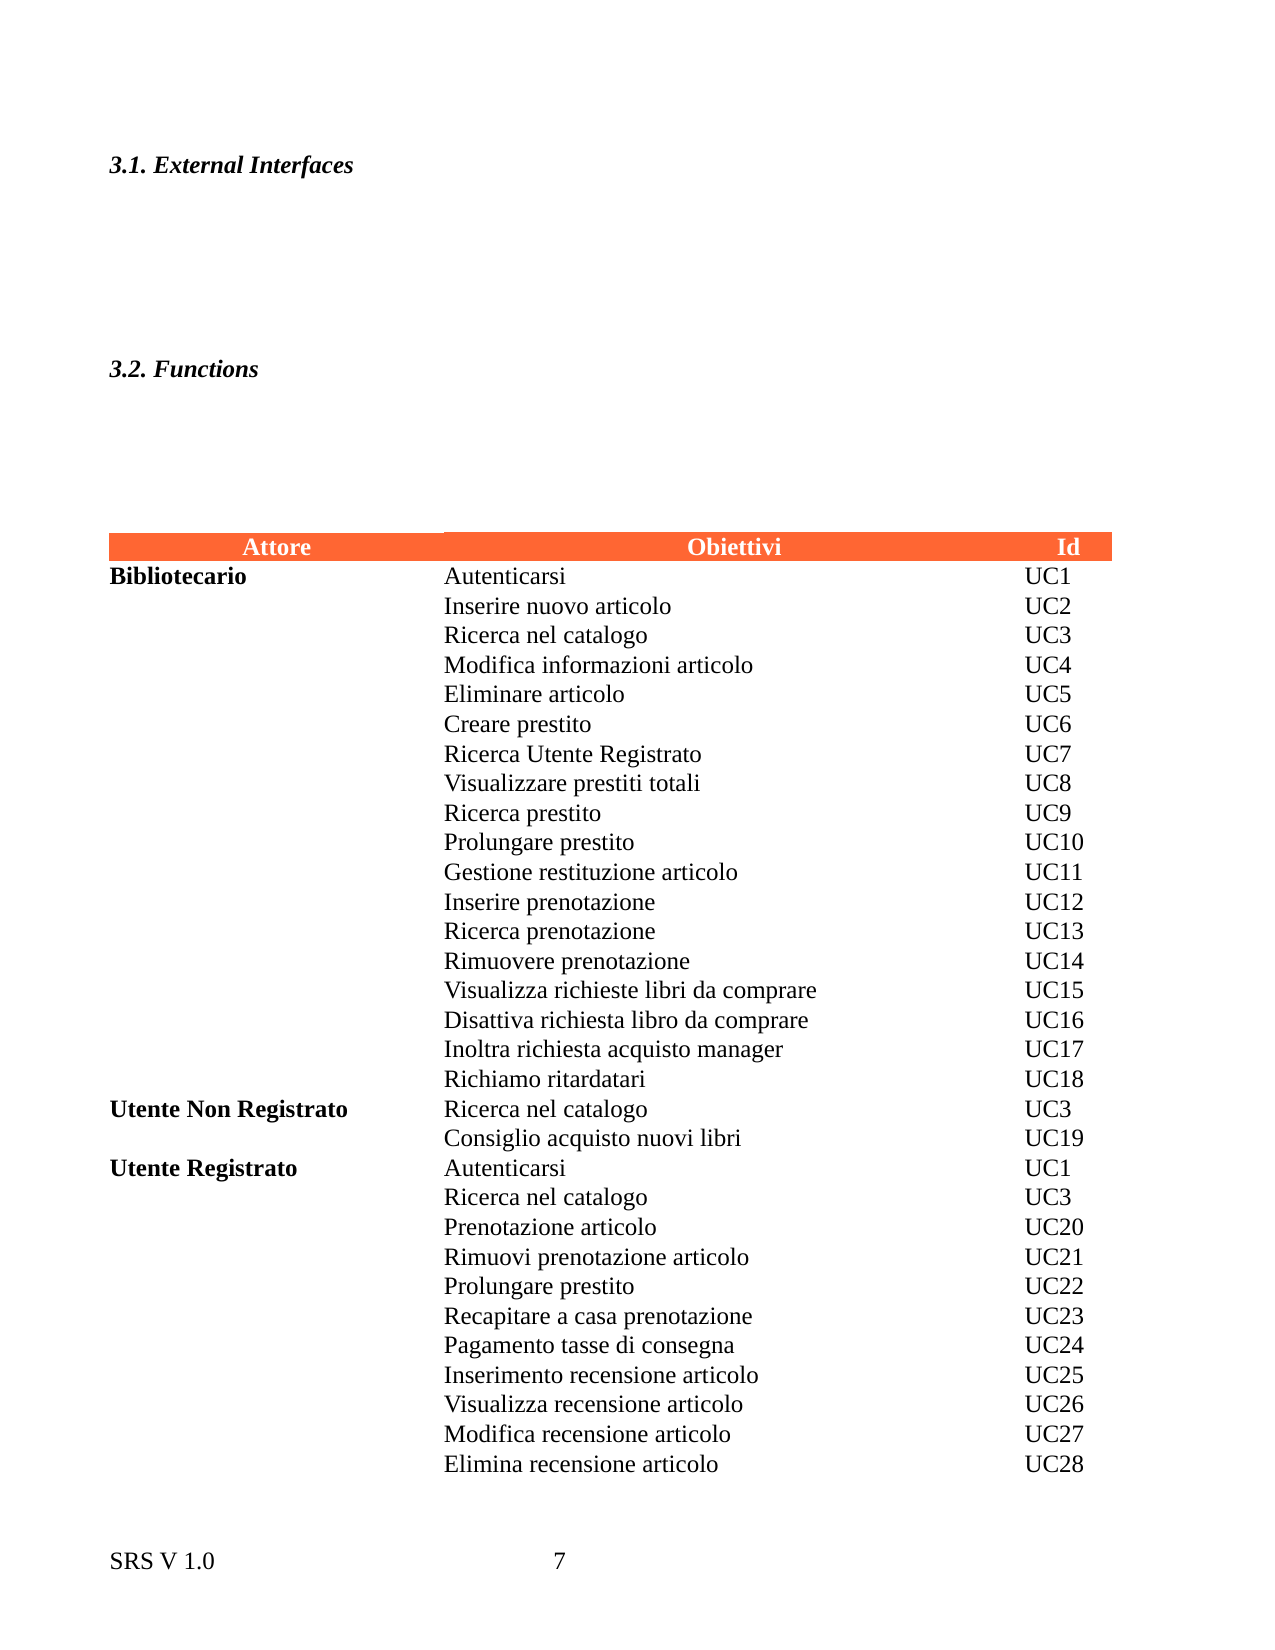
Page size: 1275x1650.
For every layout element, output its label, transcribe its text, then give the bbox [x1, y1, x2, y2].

table_cell UC17 [1024, 1035, 1112, 1064]
table_cell UC2 [1024, 591, 1112, 620]
table_cell Visualizza richieste libri da comprare [444, 975, 1024, 1005]
table_cell UC28 [1024, 1449, 1112, 1478]
table_cell UC15 [1024, 975, 1112, 1005]
table_cell UC13 [1024, 916, 1112, 946]
table_cell Prolungare prestito [444, 828, 1024, 857]
table_cell Ricerca prenotazione [444, 916, 1024, 946]
table_cell Inserire prenotazione [444, 887, 1024, 916]
table_cell Ricerca nel catalogo [444, 1094, 1024, 1123]
table_cell UC14 [1024, 946, 1112, 975]
table_cell UC27 [1024, 1419, 1112, 1449]
table_cell Rimuovi prenotazione articolo [444, 1242, 1024, 1271]
table_cell UC20 [1024, 1212, 1112, 1242]
table_cell UC5 [1024, 680, 1112, 709]
table_cell Elimina recensione articolo [444, 1449, 1024, 1478]
table_cell Prolungare prestito [444, 1271, 1024, 1301]
table_cell UC19 [1024, 1123, 1112, 1153]
table_cell UC23 [1024, 1301, 1112, 1330]
table_cell UC8 [1024, 768, 1112, 798]
subtitle 3.2. Functions [109, 354, 1162, 382]
table_cell UC1 [1024, 1153, 1112, 1182]
table_cell UC7 [1024, 739, 1112, 768]
table_cell Modifica informazioni articolo [444, 650, 1024, 679]
table_cell Utente Registrato [109, 1153, 444, 1478]
table_cell Visualizzare prestiti totali [444, 768, 1024, 798]
table_cell Rimuovere prenotazione [444, 946, 1024, 975]
table_cell Modifica recensione articolo [444, 1419, 1024, 1449]
table_cell UC11 [1024, 857, 1112, 887]
table_cell Inserire nuovo articolo [444, 591, 1024, 620]
table_cell Autenticarsi [444, 1153, 1024, 1182]
table_cell UC4 [1024, 650, 1112, 679]
table_cell UC22 [1024, 1271, 1112, 1301]
table_cell UC3 [1024, 620, 1112, 650]
table_cell Recapitare a casa prenotazione [444, 1301, 1024, 1330]
table_cell Inserimento recensione articolo [444, 1360, 1024, 1389]
table_cell Consiglio acquisto nuovi libri [444, 1123, 1024, 1153]
table_cell Ricerca prestito [444, 798, 1024, 827]
table_cell Creare prestito [444, 709, 1024, 739]
table_cell UC24 [1024, 1330, 1112, 1360]
table_cell UC10 [1024, 828, 1112, 857]
table_cell Ricerca nel catalogo [444, 1183, 1024, 1212]
table_cell UC9 [1024, 798, 1112, 827]
table_cell UC3 [1024, 1183, 1112, 1212]
table_cell Utente Non Registrato [109, 1094, 444, 1153]
table_cell UC18 [1024, 1064, 1112, 1094]
table_cell UC3 [1024, 1094, 1112, 1123]
table_cell Gestione restituzione articolo [444, 857, 1024, 887]
table_cell Richiamo ritardatari [444, 1064, 1024, 1094]
table_cell Autenticarsi [444, 561, 1024, 591]
table_cell Visualizza recensione articolo [444, 1390, 1024, 1419]
table_cell UC16 [1024, 1005, 1112, 1034]
table_header Attore [109, 533, 444, 561]
table_cell UC1 [1024, 561, 1112, 591]
table_cell UC6 [1024, 709, 1112, 739]
table_cell Ricerca nel catalogo [444, 620, 1024, 650]
table_cell UC25 [1024, 1360, 1112, 1389]
table_cell UC21 [1024, 1242, 1112, 1271]
table_cell Disattiva richiesta libro da comprare [444, 1005, 1024, 1034]
table_cell Ricerca Utente Registrato [444, 739, 1024, 768]
table_cell Bibliotecario [109, 561, 444, 1094]
subtitle 3.1. External Interfaces [109, 150, 1162, 179]
table_cell Pagamento tasse di consegna [444, 1330, 1024, 1360]
table_cell Prenotazione articolo [444, 1212, 1024, 1242]
table_cell UC26 [1024, 1390, 1112, 1419]
table_cell Inoltra richiesta acquisto manager [444, 1035, 1024, 1064]
table_cell UC12 [1024, 887, 1112, 916]
table_cell Eliminare articolo [444, 680, 1024, 709]
